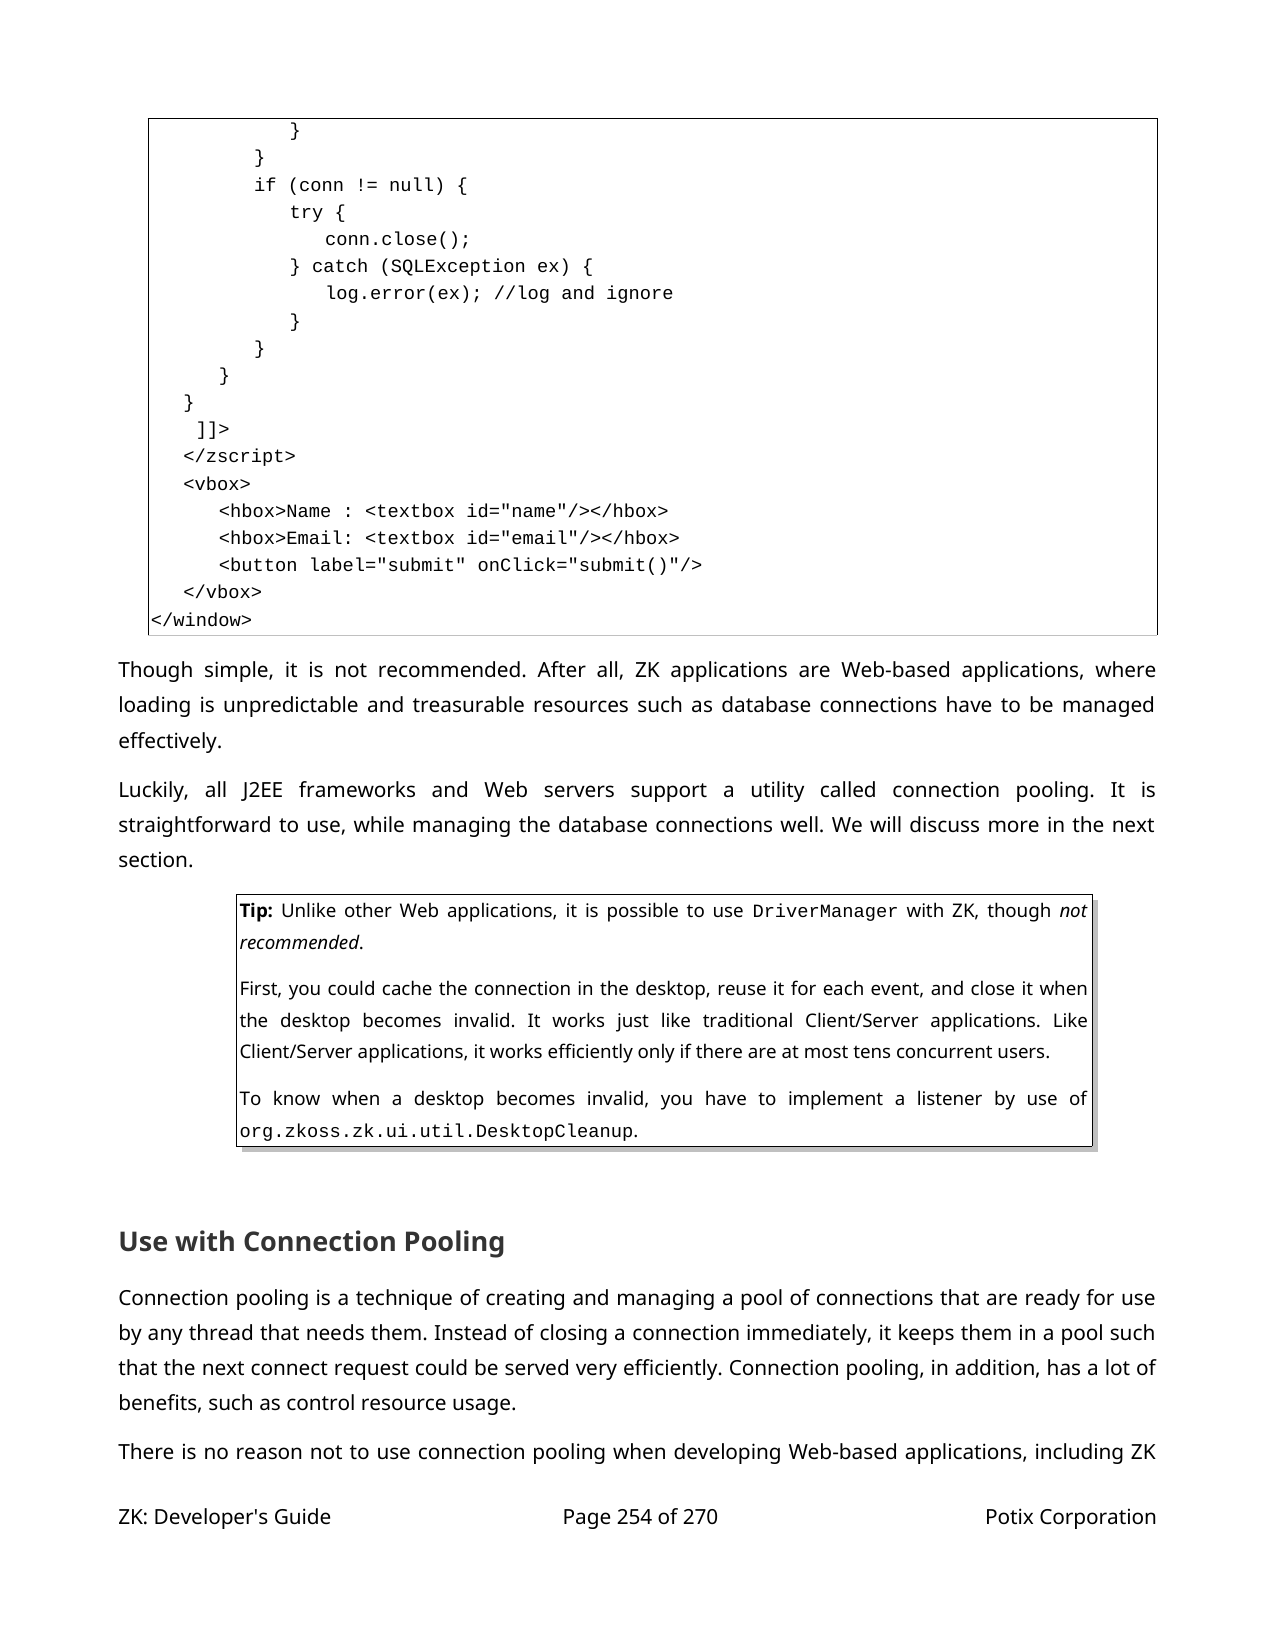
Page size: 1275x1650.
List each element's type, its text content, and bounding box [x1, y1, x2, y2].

text ]]> [149, 417, 1157, 441]
text } [149, 119, 1157, 142]
text To know when a desktop becomes invalid, you have to implement a listener by use of org.zkoss.zk.ui.util.DesktopCleanup. [237, 1082, 1092, 1146]
text Connection pooling is a technique of creating and managing a pool of connections that are ready for use by any thread that needs them. Instead of closing a connection immediately, it keeps them in a pool such that the next connect request could be served very efficiently. Connection pooling, in addition, has a lot of benefits, such as control resource usage. [118, 1283, 1157, 1417]
text </zscript> [149, 444, 1157, 469]
text There is no reason not to use connection pooling when developing Web-based applications, including ZK [118, 1437, 1157, 1466]
text <hbox>Email: <textbox id="email"/></hbox> [149, 526, 1157, 550]
text } catch (SQLException ex) { [149, 254, 1157, 278]
text } [149, 308, 1157, 333]
text conn.close(); [149, 227, 1157, 251]
text if (conn != null) { [149, 172, 1157, 197]
text First, you could cache the connection in the desktop, reuse it for each event, and close it when the desktop becomes invalid. It works just like traditional Client/Server applications. Like Client/Server applications, it works efficiently only if there are at most tens concurrent users. [237, 972, 1092, 1064]
text Luckily, all J2EE frameworks and Web servers support a utility called connection pooling. It is straightforward to use, while managing the database connections well. We will discuss more in the next section. [118, 775, 1157, 873]
subtitle Use with Connection Pooling [118, 1222, 1157, 1259]
text </window> [149, 607, 1157, 635]
text <vbox> [149, 472, 1157, 496]
text } [149, 336, 1157, 360]
text } [149, 390, 1157, 414]
text </vbox> [149, 580, 1157, 604]
text } [149, 363, 1157, 387]
text <button label="submit" onClick="submit()"/> [149, 553, 1157, 577]
text <hbox>Name : <textbox id="name"/></hbox> [149, 499, 1157, 523]
text Though simple, it is not recommended. After all, ZK applications are Web-based applications, where loading is unpredictable and treasurable resources such as database connections have to be managed effectively. [118, 655, 1157, 754]
text log.error(ex); //log and ignore [149, 281, 1157, 306]
text try { [149, 200, 1157, 224]
text Tip: Unlike other Web applications, it is possible to use DriverManager with ZK, though not recommended. [237, 895, 1092, 954]
text } [149, 145, 1157, 169]
